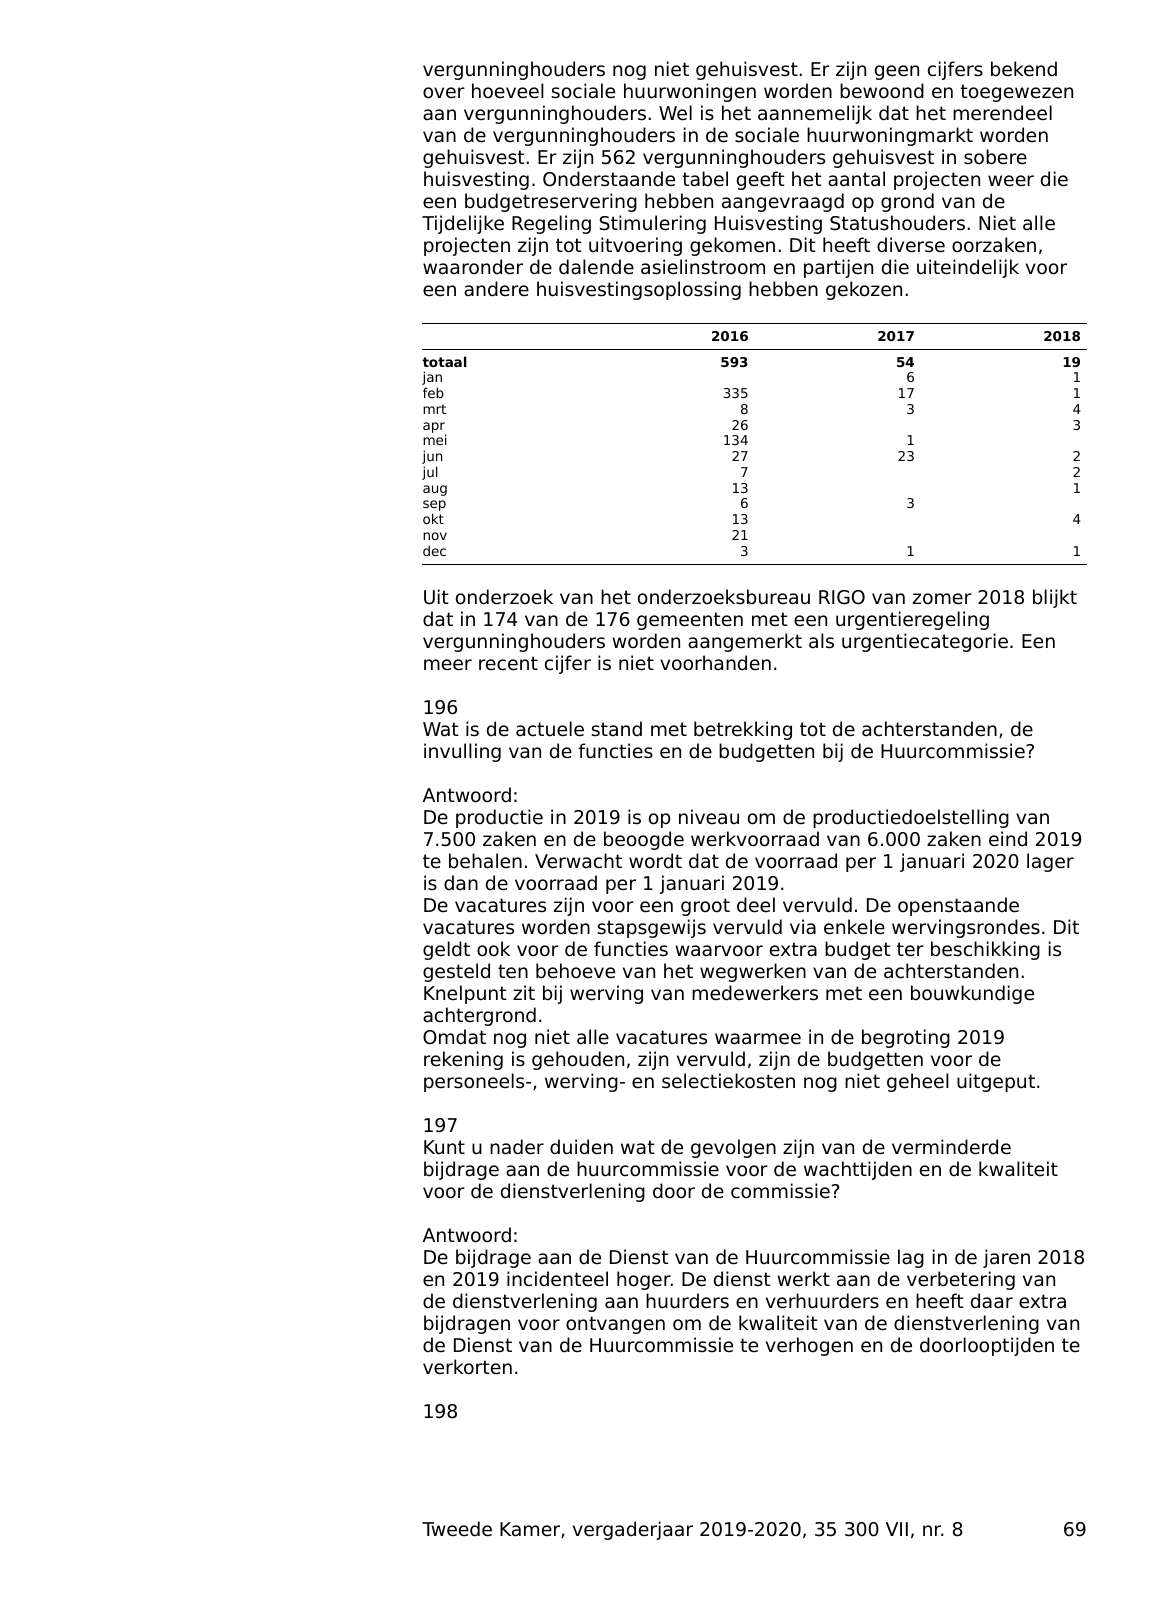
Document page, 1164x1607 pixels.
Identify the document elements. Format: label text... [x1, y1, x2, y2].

table_cell 3 [754, 496, 921, 512]
table_cell [754, 418, 921, 433]
table_cell 3 [754, 402, 921, 417]
table_cell sep [422, 496, 588, 512]
table_cell [754, 528, 921, 543]
table_cell totaal [422, 350, 588, 370]
text 197 [422, 1115, 1087, 1137]
table_cell 1 [921, 543, 1087, 564]
table_cell dec [422, 543, 588, 564]
table_cell mrt [422, 402, 588, 417]
table_cell nov [422, 528, 588, 543]
table_cell 17 [754, 386, 921, 402]
text 198 [422, 1401, 1087, 1423]
table_cell 21 [588, 528, 754, 543]
text De vacatures zijn voor een groot deel vervuld. De openstaande vacatures worden stapsgewijs vervuld via enkele wervingsrondes. Dit geldt ook voor de functies waarvoor extra budget ter beschikking is gesteld ten behoeve van het wegwerken van de achterstanden. Knelpunt zit bij werving van medewerkers met een bouwkundige achtergrond. [422, 895, 1087, 1027]
table_header 2018 [921, 324, 1087, 349]
table_cell 1 [921, 386, 1087, 402]
table_cell 27 [588, 449, 754, 465]
text Antwoord: [422, 785, 1087, 807]
table_cell 593 [588, 350, 754, 370]
table_cell 3 [921, 418, 1087, 433]
text Uit onderzoek van het onderzoeksbureau RIGO van zomer 2018 blijkt dat in 174 van de 176 gemeenten met een urgentieregeling vergunninghouders worden aangemerkt als urgentiecategorie. Een meer recent cijfer is niet voorhanden. [422, 587, 1087, 675]
table_cell 4 [921, 402, 1087, 417]
table_cell [754, 465, 921, 480]
table_cell jan [422, 370, 588, 386]
table_cell 6 [754, 370, 921, 386]
table_cell 1 [754, 433, 921, 449]
table_cell 335 [588, 386, 754, 402]
table_cell 2 [921, 449, 1087, 465]
table_cell 8 [588, 402, 754, 417]
table_cell apr [422, 418, 588, 433]
text Wat is de actuele stand met betrekking tot de achterstanden, de invulling van de functies en de budgetten bij de Huurcommissie? [422, 719, 1087, 763]
table_cell 13 [588, 480, 754, 496]
table_cell 26 [588, 418, 754, 433]
table_header 2016 [588, 324, 754, 349]
table_cell 1 [754, 543, 921, 564]
table_cell 4 [921, 512, 1087, 528]
text vergunninghouders nog niet gehuisvest. Er zijn geen cijfers bekend over hoeveel sociale huurwoningen worden bewoond en toegewezen aan vergunninghouders. Wel is het aannemelijk dat het merendeel van de vergunninghouders in de sociale huurwoningmarkt worden gehuisvest. Er zijn 562 vergunninghouders gehuisvest in sobere huisvesting. Onderstaande tabel geeft het aantal projecten weer die een budgetreservering hebben aangevraagd op grond van de Tijdelijke Regeling Stimulering Huisvesting Statushouders. Niet alle projecten zijn tot uitvoering gekomen. Dit heeft diverse oorzaken, waaronder de dalende asielinstroom en partijen die uiteindelijk voor een andere huisvestingsoplossing hebben gekozen. [422, 59, 1087, 301]
table_cell okt [422, 512, 588, 528]
table_header 2017 [754, 324, 921, 349]
table_cell 23 [754, 449, 921, 465]
table_cell [588, 370, 754, 386]
table_cell 1 [921, 480, 1087, 496]
text De productie in 2019 is op niveau om de productiedoelstelling van 7.500 zaken en de beoogde werkvoorraad van 6.000 zaken eind 2019 te behalen. Verwacht wordt dat de voorraad per 1 januari 2020 lager is dan de voorraad per 1 januari 2019. [422, 807, 1087, 895]
table_cell [921, 433, 1087, 449]
table_cell 6 [588, 496, 754, 512]
table_cell 13 [588, 512, 754, 528]
table_cell 54 [754, 350, 921, 370]
table_cell [921, 496, 1087, 512]
text Omdat nog niet alle vacatures waarmee in de begroting 2019 rekening is gehouden, zijn vervuld, zijn de budgetten voor de personeels-, werving- en selectiekosten nog niet geheel uitgeput. [422, 1027, 1087, 1093]
table_cell feb [422, 386, 588, 402]
table_cell [754, 480, 921, 496]
table_cell jun [422, 449, 588, 465]
table_cell mei [422, 433, 588, 449]
table_cell 134 [588, 433, 754, 449]
table_header [422, 324, 588, 349]
text De bijdrage aan de Dienst van de Huurcommissie lag in de jaren 2018 en 2019 incidenteel hoger. De dienst werkt aan de verbetering van de dienstverlening aan huurders en verhuurders en heeft daar extra bijdragen voor ontvangen om de kwaliteit van de dienstverlening van de Dienst van de Huurcommissie te verhogen en de doorlooptijden te verkorten. [422, 1247, 1087, 1379]
table_cell 19 [921, 350, 1087, 370]
table_cell aug [422, 480, 588, 496]
table_cell [921, 528, 1087, 543]
table_cell jul [422, 465, 588, 480]
text 196 [422, 697, 1087, 719]
table_cell 2 [921, 465, 1087, 480]
text Kunt u nader duiden wat de gevolgen zijn van de verminderde bijdrage aan de huurcommissie voor de wachttijden en de kwaliteit voor de dienstverlening door de commissie? [422, 1137, 1087, 1203]
table_cell [754, 512, 921, 528]
text Antwoord: [422, 1225, 1087, 1247]
table_cell 7 [588, 465, 754, 480]
table_cell 3 [588, 543, 754, 564]
table_cell 1 [921, 370, 1087, 386]
